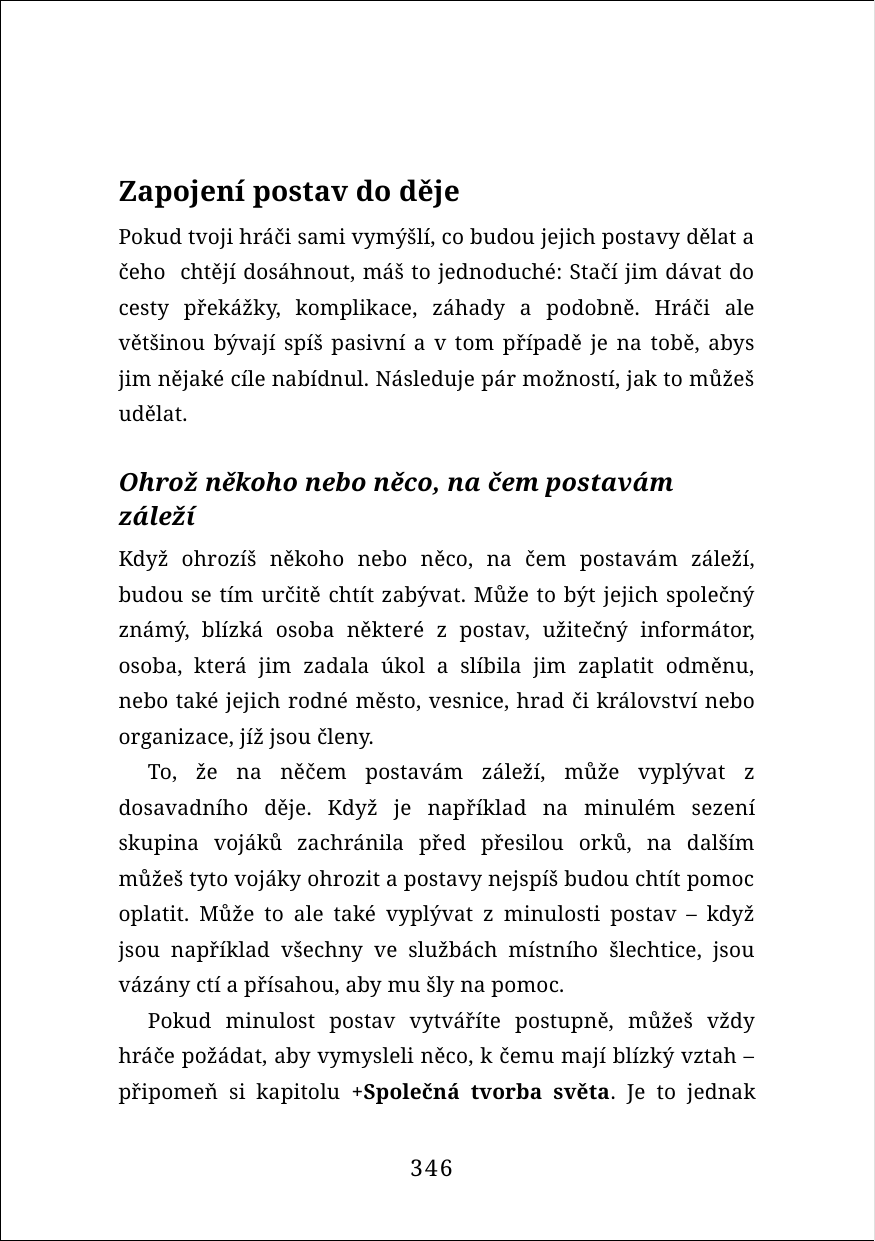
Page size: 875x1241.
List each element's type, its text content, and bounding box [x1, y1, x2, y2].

text Pokud tvoji hráči sami vymýšlí, co budou jejich postavy dělat a čeho chtějí dosáhnout, máš to jednoduché: Stačí jim dávat do cesty překážky, komplikace, záhady a podobně. Hráči ale většinou bývají spíš pasivní a v tom případě je na tobě, abys jim nějaké cíle nabídnul. Následuje pár možností, jak to můžeš udělat. [118, 222, 756, 428]
subtitle Ohrož někoho nebo něco, na čem postavám záleží [118, 464, 756, 533]
subtitle Zapojení postav do děje [118, 172, 756, 210]
text Když ohrozíš někoho nebo něco, na čem postavám záleží, budou se tím určitě chtít zabývat. Může to být jejich společný známý, blízká osoba některé z postav, užitečný informátor, osoba, která jim zadala úkol a slíbila jim zaplatit odměnu, nebo také jejich rodné město, vesnice, hrad či království nebo organizace, jíž jsou členy. To, že na něčem postavám záleží, může vyplývat z dosavadního děje. Když je například na minulém sezení skupina vojáků zachránila před přesilou orků, na dalším můžeš tyto vojáky ohrozit a postavy nejspíš budou chtít pomoc oplatit. Může to ale také vyplývat z minulosti postav – když jsou například všechny ve službách místního šlechtice, jsou vázány ctí a přísahou, aby mu šly na pomoc. Pokud minulost postav vytváříte postupně, můžeš vždy hráče požádat, aby vymysleli něco, k čemu mají blízký vztah – připomeň si kapitolu +Společná tvorba světa. Je to jednak [118, 544, 756, 1106]
